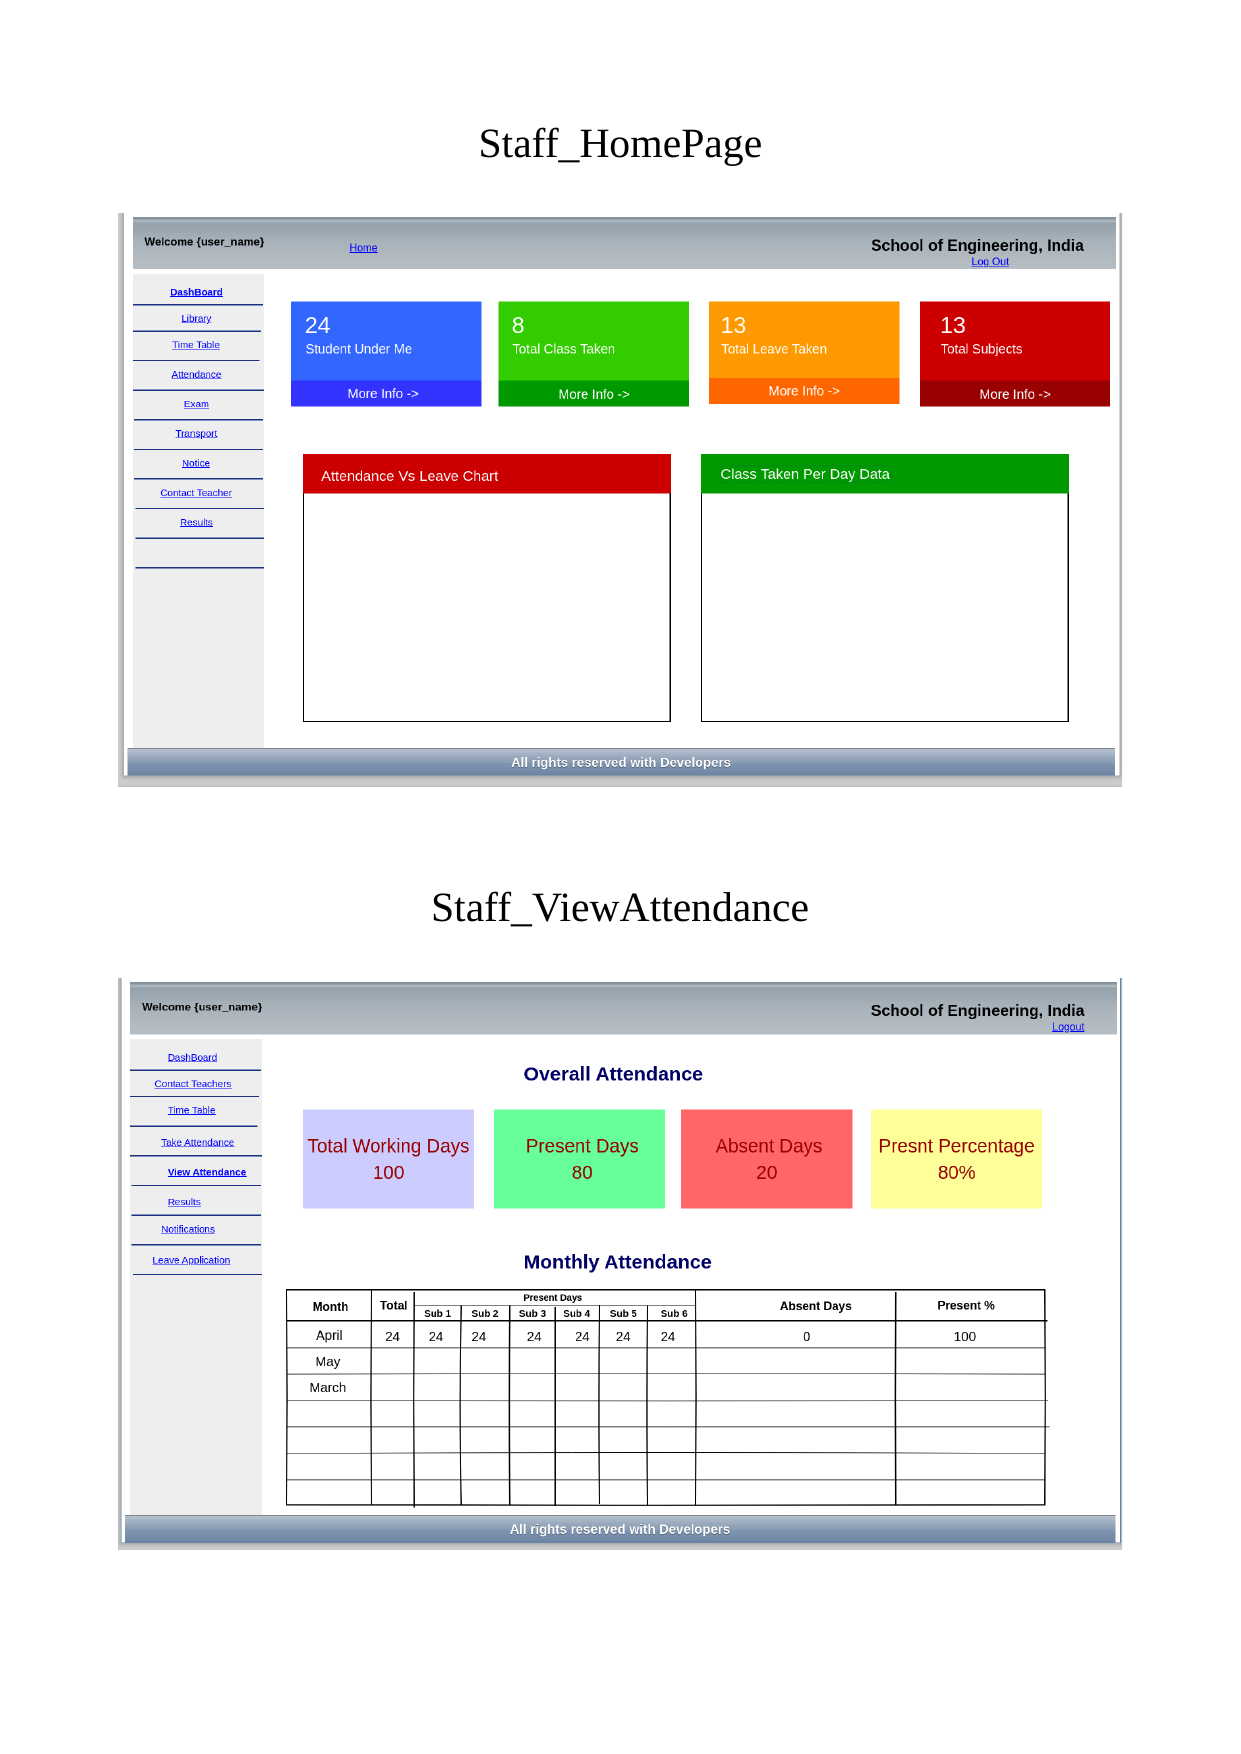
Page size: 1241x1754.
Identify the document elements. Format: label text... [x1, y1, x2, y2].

picture [118, 978, 1123, 1550]
text Staff_HomePage [118, 118, 1122, 166]
text Staff_ViewAttendance [118, 883, 1122, 931]
picture [118, 213, 1123, 787]
